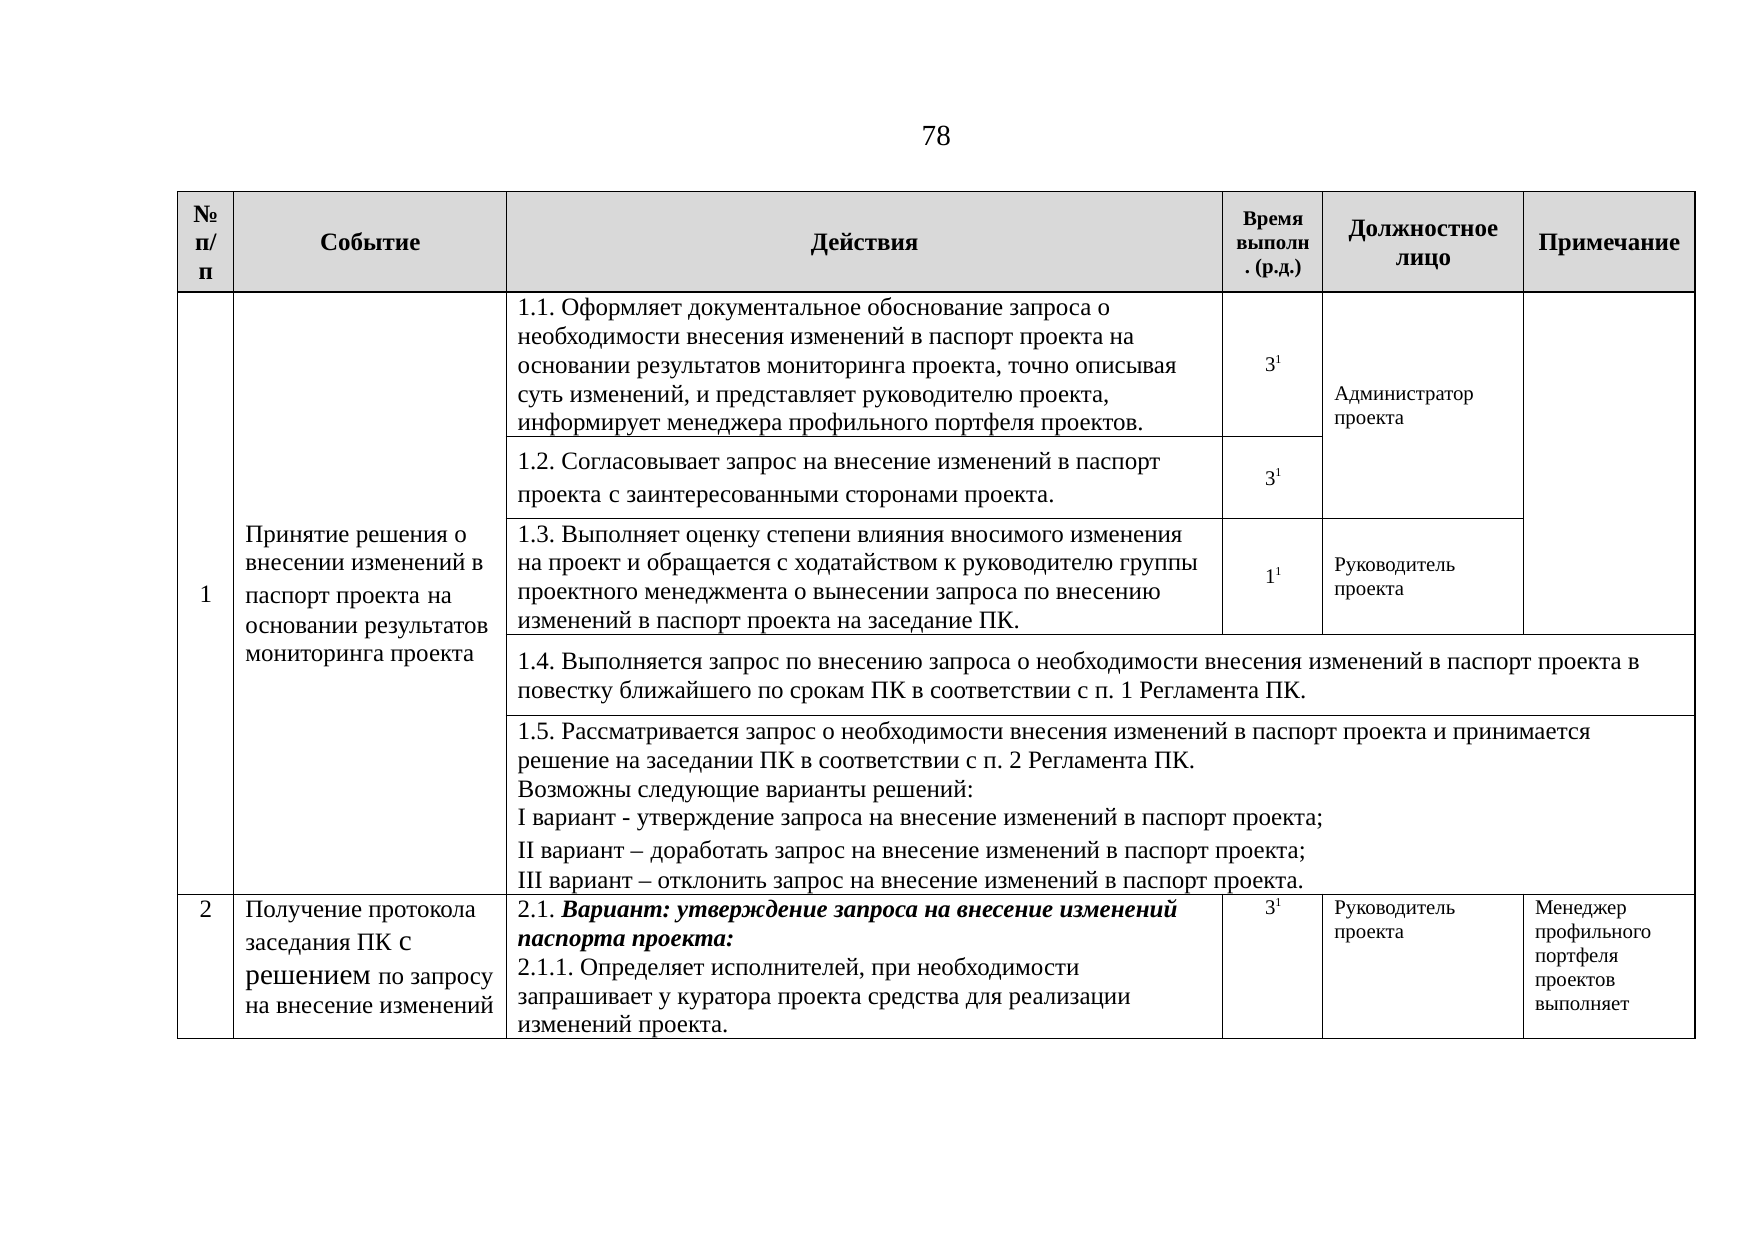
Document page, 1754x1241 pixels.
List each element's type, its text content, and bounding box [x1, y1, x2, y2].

table_cell 2.1. Вариант: утверждение запроса на внесение изменений паспорта проекта: 2.1.1. Определяет исполнителей, при необходимости запрашивает у куратора проекта средства для реализации изменений проекта. [507, 895, 1222, 1038]
table_cell 31 [1223, 895, 1322, 1038]
table_cell 1.3. Выполняет оценку степени влияния вносимого изменения на проект и обращается с ходатайством к руководителю группы проектного менеджмента о вынесении запроса по внесению изменений в паспорт проекта на заседание ПК. [507, 519, 1222, 634]
table_cell 1.1. Оформляет документальное обоснование запроса о необходимости внесения изменений в паспорт проекта на основании результатов мониторинга проекта, точно описывая суть изменений, и представляет руководителю проекта, информирует менеджера профильного портфеля проектов. [507, 293, 1222, 436]
table_cell Принятие решения о внесении изменений в паспорт проекта на основании результатов мониторинга проекта [234, 293, 506, 893]
table_cell 11 [1223, 519, 1322, 634]
table_cell Руководитель проекта [1323, 519, 1523, 634]
table_header № п/п [178, 192, 233, 291]
table_header Примечание [1524, 192, 1694, 291]
table_cell Руководитель проекта [1323, 895, 1523, 1038]
table_cell Администратор проекта [1323, 293, 1523, 518]
table_header Действия [507, 192, 1222, 291]
table_cell 1 [178, 293, 233, 893]
table_header Время выполн. (р.д.) [1223, 192, 1322, 291]
table_cell 2 [178, 895, 233, 1038]
table_cell 1.5. Рассматривается запрос о необходимости внесения изменений в паспорт проекта и принимается решение на заседании ПК в соответствии с п. 2 Регламента ПК. Возможны следующие варианты решений: I вариант - утверждение запроса на внесение изменений в паспорт проекта; II вариант – доработать запрос на внесение изменений в паспорт проекта; III вариант – отклонить запрос на внесение изменений в паспорт проекта. [507, 716, 1694, 893]
table_cell Получение протокола заседания ПК с решением по запросу на внесение изменений [234, 895, 506, 1038]
table_header Событие [234, 192, 506, 291]
table_cell 1.2. Согласовывает запрос на внесение изменений в паспорт проекта с заинтересованными сторонами проекта. [507, 437, 1222, 518]
table_cell Менеджер профильного портфеля проектов выполняет [1524, 895, 1694, 1038]
table_cell 31 [1223, 293, 1322, 436]
table_cell 1.4. Выполняется запрос по внесению запроса о необходимости внесения изменений в паспорт проекта в повестку ближайшего по срокам ПК в соответствии с п. 1 Регламента ПК. [507, 635, 1694, 715]
table_cell 31 [1223, 437, 1322, 518]
table_header Должностное лицо [1323, 192, 1523, 291]
table_cell [1524, 293, 1694, 634]
